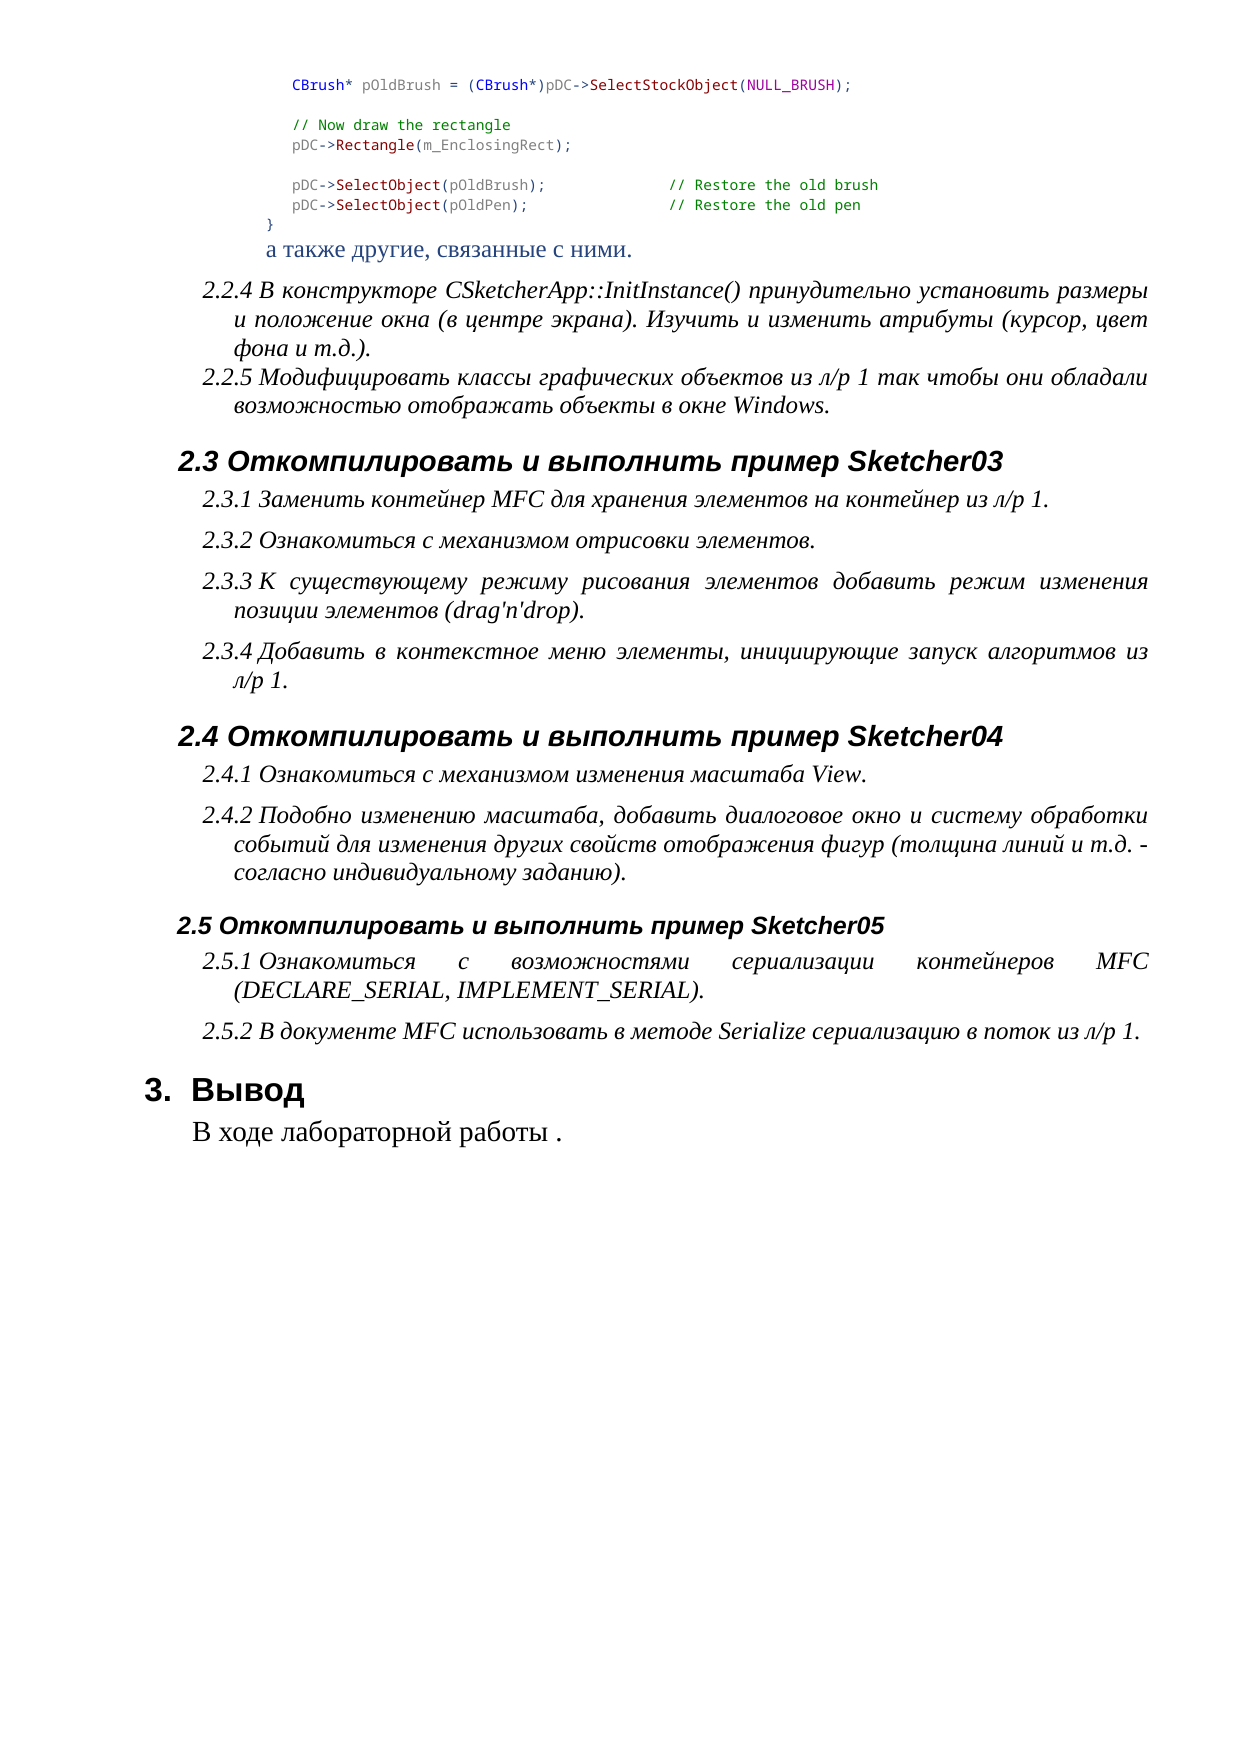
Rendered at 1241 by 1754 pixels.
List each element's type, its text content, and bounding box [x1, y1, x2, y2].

list В документе MFC использовать в методе Serialize сериализацию в поток из л/р 1. [196, 1016, 1152, 1045]
list Заменить контейнер MFC для хранения элементов на контейнер из л/р 1. [196, 484, 1152, 513]
list Добавить в контекстное меню элементы, инициирующие запуск алгоритмов из л/р 1. [196, 636, 1152, 694]
subtitle Откомпилировать и выполнить пример Sketcher03 [170, 444, 1152, 478]
text } [266, 214, 1152, 234]
subtitle Вывод [144, 1070, 1152, 1108]
text CBrush* pOldBrush = (CBrush*)pDC->SelectStockObject(NULL_BRUSH); [266, 75, 1152, 95]
list Ознакомиться с возможностями сериализации контейнеров MFC (DECLARE_SERIAL, IMPLEMENT_SERIAL). [196, 946, 1152, 1004]
subtitle Откомпилировать и выполнить пример Sketcher05 [170, 911, 1152, 940]
subtitle Откомпилировать и выполнить пример Sketcher04 [170, 719, 1152, 752]
list Подобно изменению масштаба, добавить диалоговое окно и систему обработки событий для изменения других свойств отображения фигур (толщина линий и т.д. - согласно индивидуальному заданию). [196, 800, 1152, 886]
list К существующему режиму рисования элементов добавить режим изменения позиции элементов (drag'n'drop). [196, 566, 1152, 624]
list В конструкторе CSketcherApp::InitInstance() принудительно установить размеры и положение окна (в центре экрана). Изучить и изменить атрибуты (курсор, цвет фона и т.д.). [196, 275, 1152, 362]
text pDC->SelectObject(pOldPen); // Restore the old pen [266, 194, 1152, 214]
list Ознакомиться с механизмом отрисовки элементов. [196, 525, 1152, 554]
text а также другие, связанные с ними. [118, 234, 1152, 263]
list Ознакомиться с механизмом изменения масштаба View. [196, 759, 1152, 787]
text // Now draw the rectangle [266, 115, 1152, 134]
text pDC->SelectObject(pOldBrush); // Restore the old brush [266, 174, 1152, 194]
list Модифицировать классы графических объектов из л/р 1 так чтобы они обладали возможностью отображать объекты в окне Windows. [196, 362, 1152, 419]
text В ходе лабораторной работы . [192, 1114, 1152, 1148]
text pDC->Rectangle(m_EnclosingRect); [266, 134, 1152, 154]
